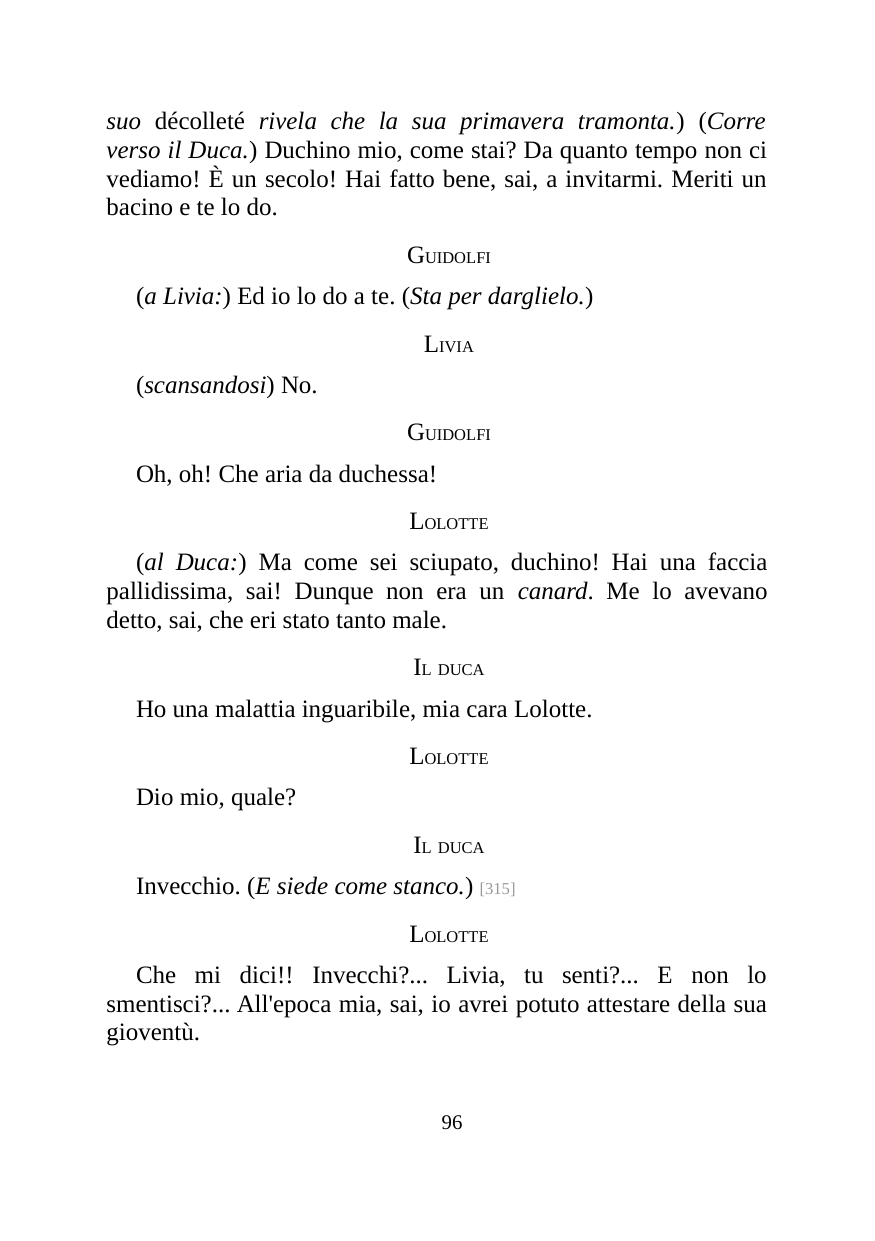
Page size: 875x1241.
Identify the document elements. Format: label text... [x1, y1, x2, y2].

text (scansandosi) No. [106, 370, 768, 399]
text Guidolfi [106, 240, 768, 269]
text Invecchio. (E siede come stanco.) [315] [106, 871, 768, 900]
text Il duca [106, 830, 768, 859]
text Ho una malattia inguaribile, mia cara Lolotte. [106, 694, 768, 722]
text Lolotte [106, 919, 768, 947]
text Lolotte [106, 741, 768, 770]
text Oh, oh! Che aria da duchessa! [106, 459, 768, 487]
text Guidolfi [106, 417, 768, 446]
text (al Duca:) Ma come sei sciupato, duchino! Hai una faccia pallidissima, sai! Dunque non era un canard. Me lo avevano detto, sai, che eri stato tanto male. [106, 547, 768, 634]
text Lolotte [106, 506, 768, 535]
text Che mi dici!! Invecchi?... Livia, tu senti?... E non lo smentisci?... All'epoca mia, sai, io avrei potuto attestare della sua gioventù. [106, 960, 768, 1046]
text Dio mio, quale? [106, 782, 768, 811]
text (a Livia:) Ed io lo do a te. (Sta per darglielo.) [106, 281, 768, 310]
text Il duca [106, 652, 768, 681]
text suo décolleté rivela che la sua primavera tramonta.) (Corre verso il Duca.) Duchino mio, come stai? Da quanto tempo non ci vediamo! È un secolo! Hai fatto bene, sai, a invitarmi. Meriti un bacino e te lo do. [106, 106, 768, 221]
text Livia [106, 329, 768, 357]
